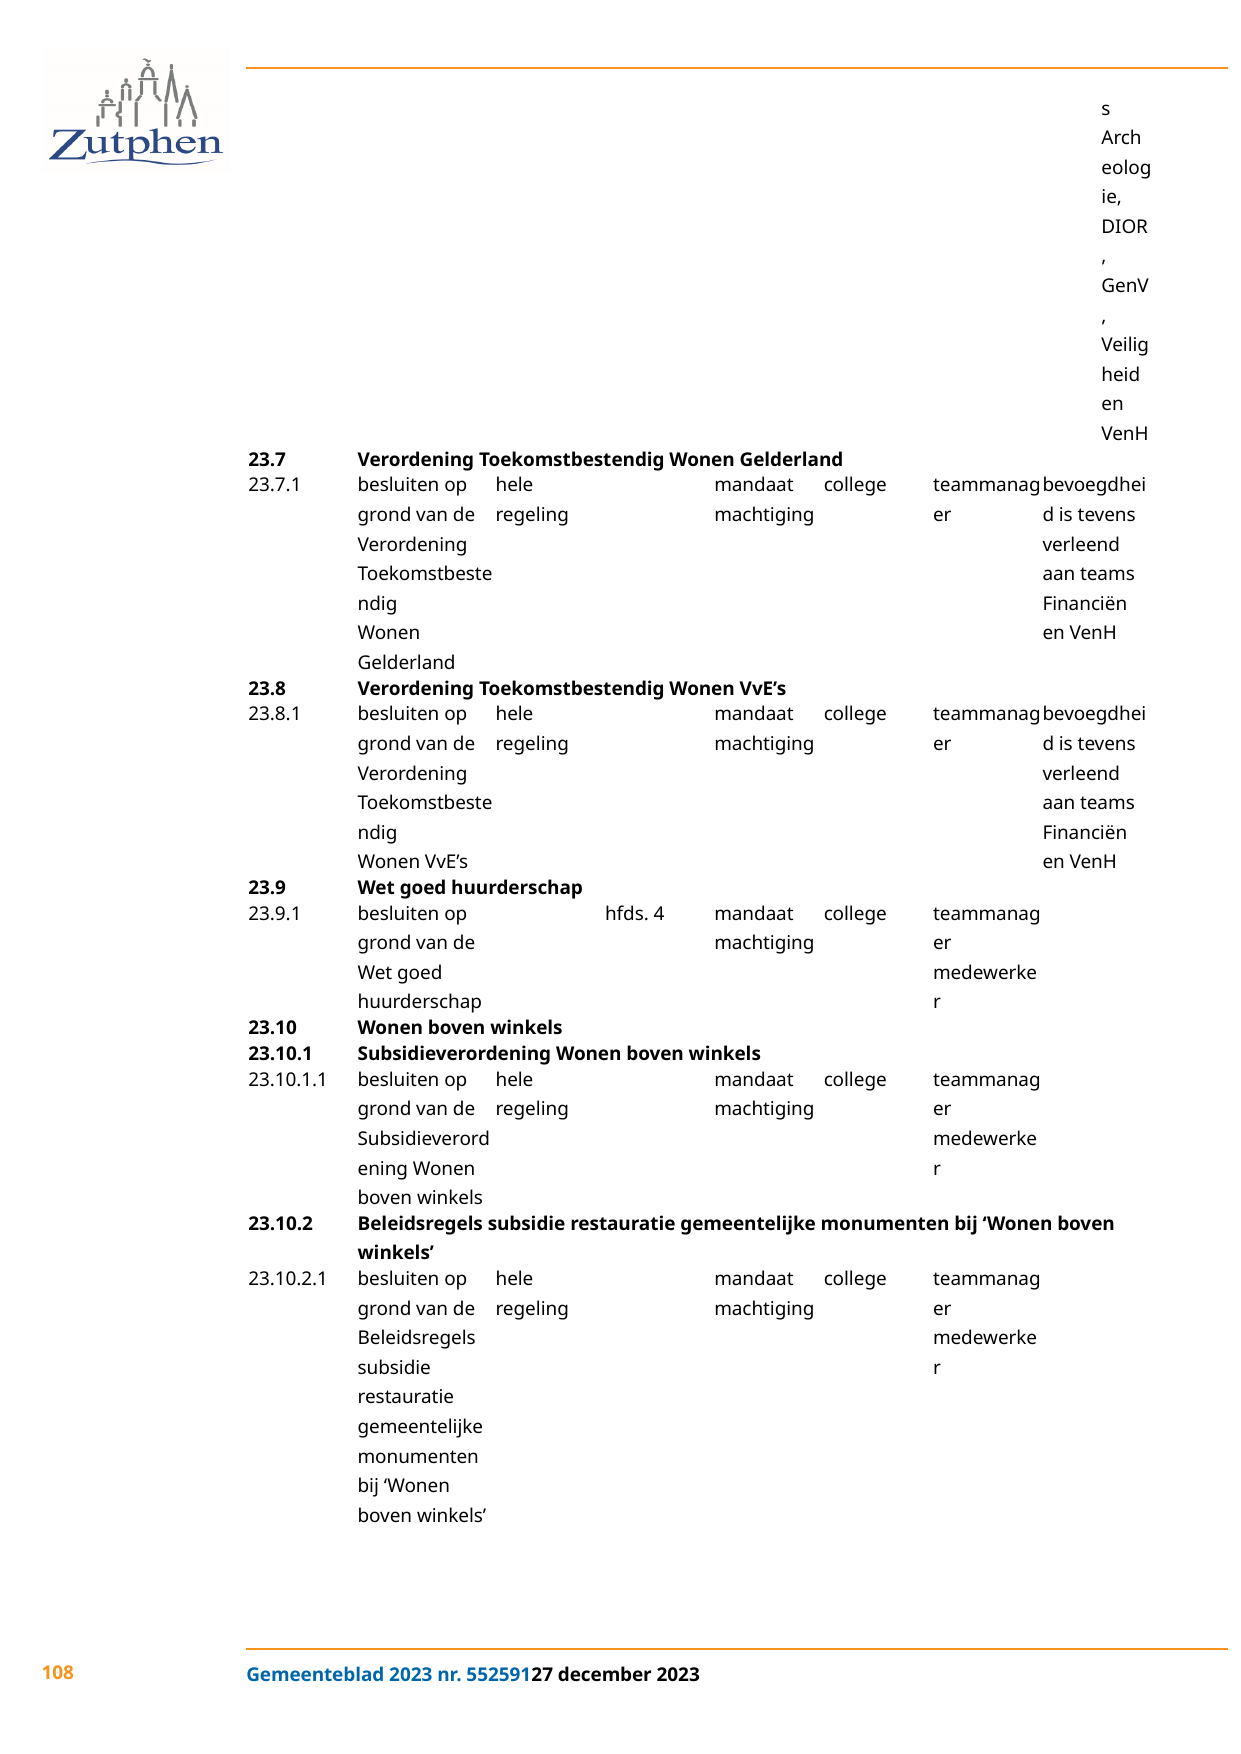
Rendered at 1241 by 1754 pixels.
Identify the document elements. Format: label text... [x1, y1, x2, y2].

table_cell Verordening Toekomstbestendig Wonen VvE’s [358, 675, 1152, 701]
table_cell [933, 95, 1042, 446]
table_cell Wonen boven winkels [358, 1015, 1152, 1040]
table_cell 23.10.1 [248, 1040, 357, 1066]
table_cell college [824, 900, 933, 1014]
table_cell s Archeologie, DIOR, GenV, Veiligheid en VenH [1042, 95, 1152, 446]
table_cell teammanager medewerker [933, 900, 1042, 1014]
table_cell mandaat machtiging [714, 1265, 823, 1528]
table_cell college [824, 1066, 933, 1210]
table_cell 23.7.1 [248, 472, 357, 675]
table_cell [824, 95, 933, 446]
table_cell 23.10.1.1 [248, 1066, 357, 1210]
table_cell Wet goed huurderschap [358, 874, 1152, 900]
table_cell Beleidsregels subsidie restauratie gemeentelijke monumenten bij ‘Wonen boven winkels’ [358, 1210, 1152, 1265]
table_cell [605, 1265, 714, 1528]
table_cell Verordening Toekomstbestendig Wonen Gelderland [358, 446, 1152, 472]
table_cell 23.7 [248, 446, 357, 472]
table_cell besluiten op grond van de Subsidieverordening Wonen boven winkels [358, 1066, 495, 1210]
table_cell hfds. 4 [605, 900, 714, 1014]
picture [41, 47, 231, 172]
table_cell 23.10 [248, 1015, 357, 1040]
table_cell 23.8.1 [248, 701, 357, 874]
table_cell besluiten op grond van de Beleidsregels subsidie restauratie gemeentelijke monumenten bij ‘Wonen boven winkels’ [358, 1265, 495, 1528]
table_cell [1042, 900, 1152, 1014]
table_cell bevoegdheid is tevens verleend aan teams Financiën en VenH [1042, 472, 1152, 675]
table_cell [248, 95, 357, 446]
table_cell hele regeling [495, 472, 605, 675]
table_cell teammanager [933, 701, 1042, 874]
table_cell [605, 472, 714, 675]
table_cell [495, 95, 605, 446]
table_cell mandaat machtiging [714, 1066, 823, 1210]
table_cell besluiten op grond van de Verordening Toekomstbestendig Wonen VvE’s [358, 701, 495, 874]
table_cell mandaat machtiging [714, 900, 823, 1014]
table_cell teammanager medewerker [933, 1066, 1042, 1210]
table_cell college [824, 1265, 933, 1528]
table_cell [358, 95, 495, 446]
table_cell hele regeling [495, 1066, 605, 1210]
table_cell teammanager [933, 472, 1042, 675]
table_cell 23.10.2 [248, 1210, 357, 1265]
table_cell besluiten op grond van de Verordening Toekomstbestendig Wonen Gelderland [358, 472, 495, 675]
table_cell mandaat machtiging [714, 701, 823, 874]
table_cell Subsidieverordening Wonen boven winkels [358, 1040, 1152, 1066]
table_cell [1042, 1066, 1152, 1210]
table_cell college [824, 472, 933, 675]
table_cell 23.8 [248, 675, 357, 701]
table_cell hele regeling [495, 1265, 605, 1528]
table_cell [605, 1066, 714, 1210]
table_cell [605, 95, 714, 446]
table_cell college [824, 701, 933, 874]
table_cell 23.9.1 [248, 900, 357, 1014]
table_cell [1042, 1265, 1152, 1528]
table_cell [714, 95, 823, 446]
table_cell 23.10.2.1 [248, 1265, 357, 1528]
table_cell teammanager medewerker [933, 1265, 1042, 1528]
table_cell besluiten op grond van de Wet goed huurderschap [358, 900, 495, 1014]
table_cell hele regeling [495, 701, 605, 874]
table_cell mandaat machtiging [714, 472, 823, 675]
table_cell 23.9 [248, 874, 357, 900]
table_cell [495, 900, 605, 1014]
table_cell [605, 701, 714, 874]
table_cell bevoegdheid is tevens verleend aan teams Financiën en VenH [1042, 701, 1152, 874]
